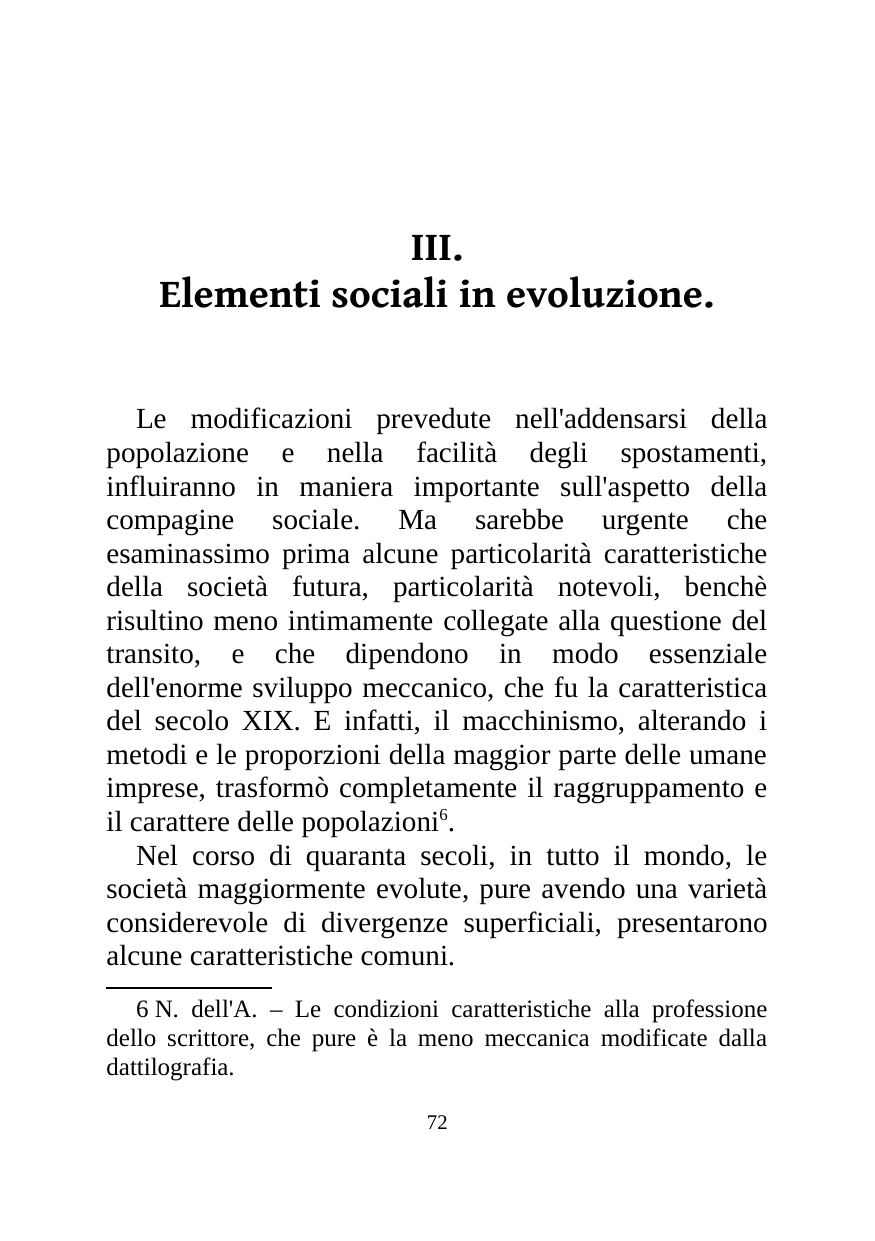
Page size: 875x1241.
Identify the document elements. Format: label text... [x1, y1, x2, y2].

text N. dell'A. – Le condizioni caratteristiche alla professione dello scrittore, che pure è la meno meccanica modificate dalla dattilografia. [106, 994, 768, 1080]
text Nel corso di quaranta secoli, in tutto il mondo, le società maggiormente evolute, pure avendo una varietà considerevole di divergenze superficiali, presentarono alcune caratteristiche comuni. [106, 838, 768, 972]
text Le modificazioni prevedute nell'addensarsi della popolazione e nella facilità degli spostamenti, influiranno in maniera importante sull'aspetto della compagine sociale. Ma sarebbe urgente che esaminassimo prima alcune particolarità caratteristiche della società futura, particolarità notevoli, benchè risultino meno intimamente collegate alla questione del transito, e che dipendono in modo essenziale dell'enorme sviluppo meccanico, che fu la caratteristica del secolo XIX. E infatti, il macchinismo, alterando i metodi e le proporzioni della maggior parte delle umane imprese, trasformò completamente il raggruppamento e il carattere delle popolazioni. [106, 402, 768, 838]
subtitle III. Elementi sociali in evoluzione. [106, 224, 768, 319]
